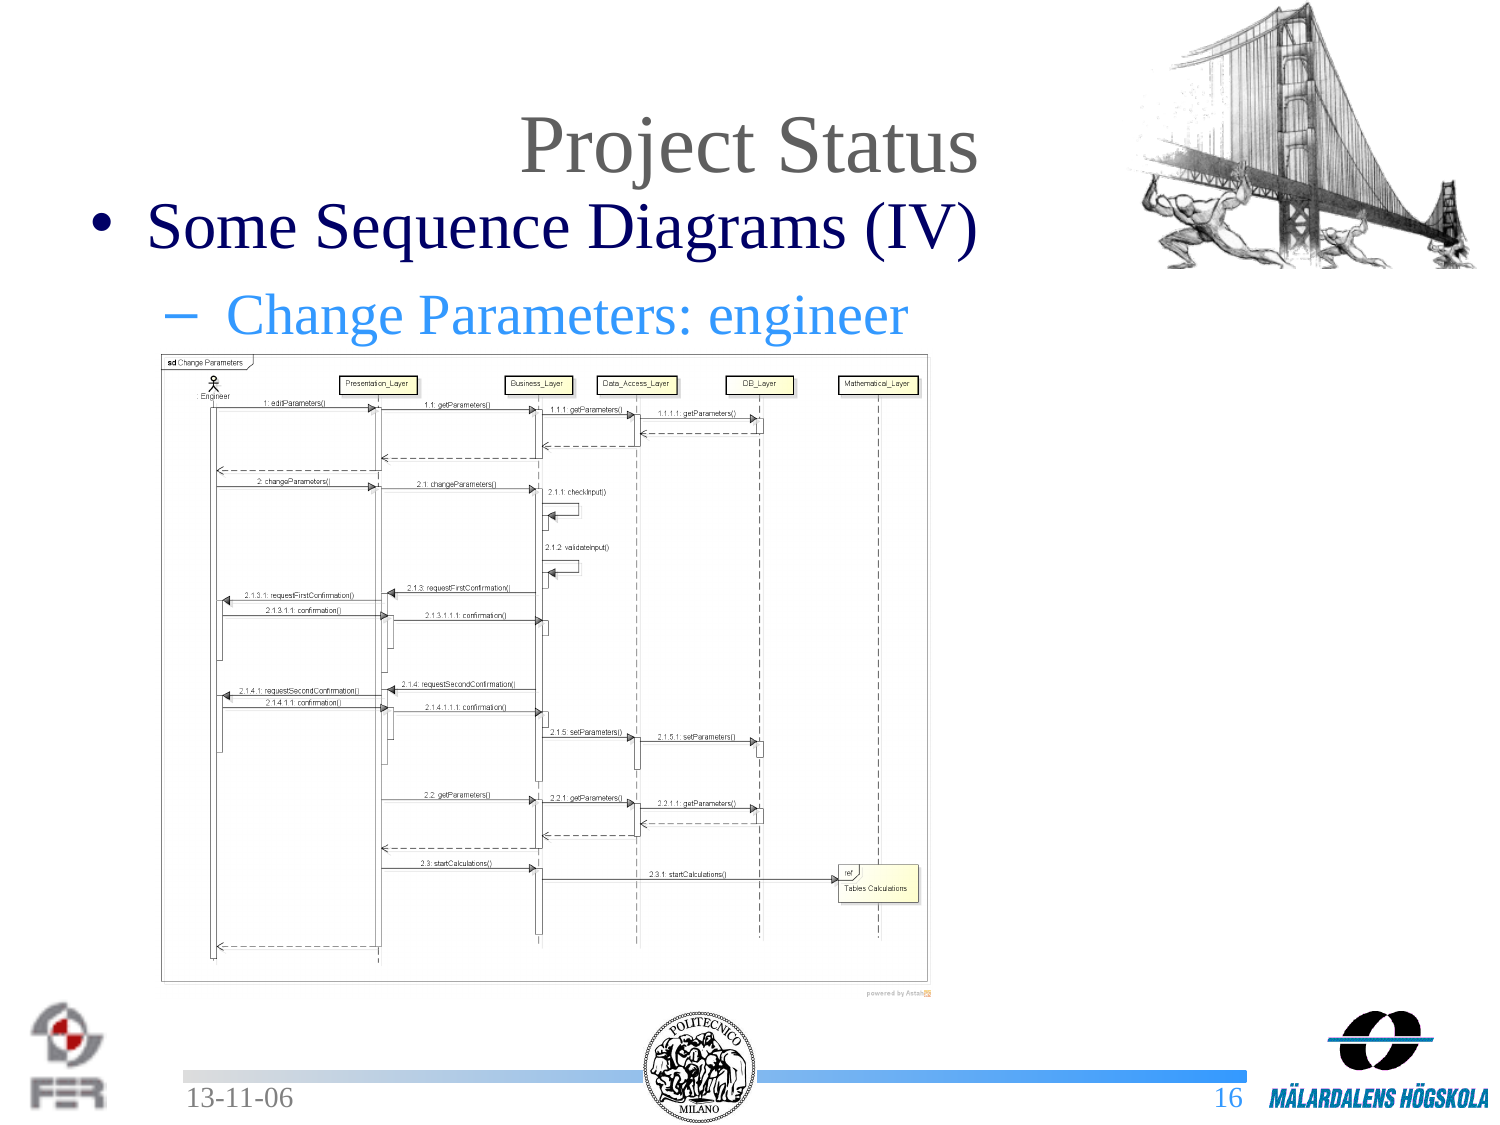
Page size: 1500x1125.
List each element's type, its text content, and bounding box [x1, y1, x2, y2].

title Project Status [75, 45, 1122, 173]
text_box 13-11-06 [171, 1070, 396, 1114]
list Some Sequence Diagrams (IV) Change Parameters: engineer [75, 173, 1426, 917]
picture [1435, 1096, 1441, 1104]
picture [155, 348, 933, 999]
picture [1122, 0, 1477, 269]
picture [643, 1011, 757, 1123]
picture [1454, 1091, 1459, 1108]
text_box [1186, 1070, 1258, 1114]
picture [1269, 1011, 1488, 1108]
picture [1368, 1093, 1374, 1104]
picture [29, 987, 107, 1125]
